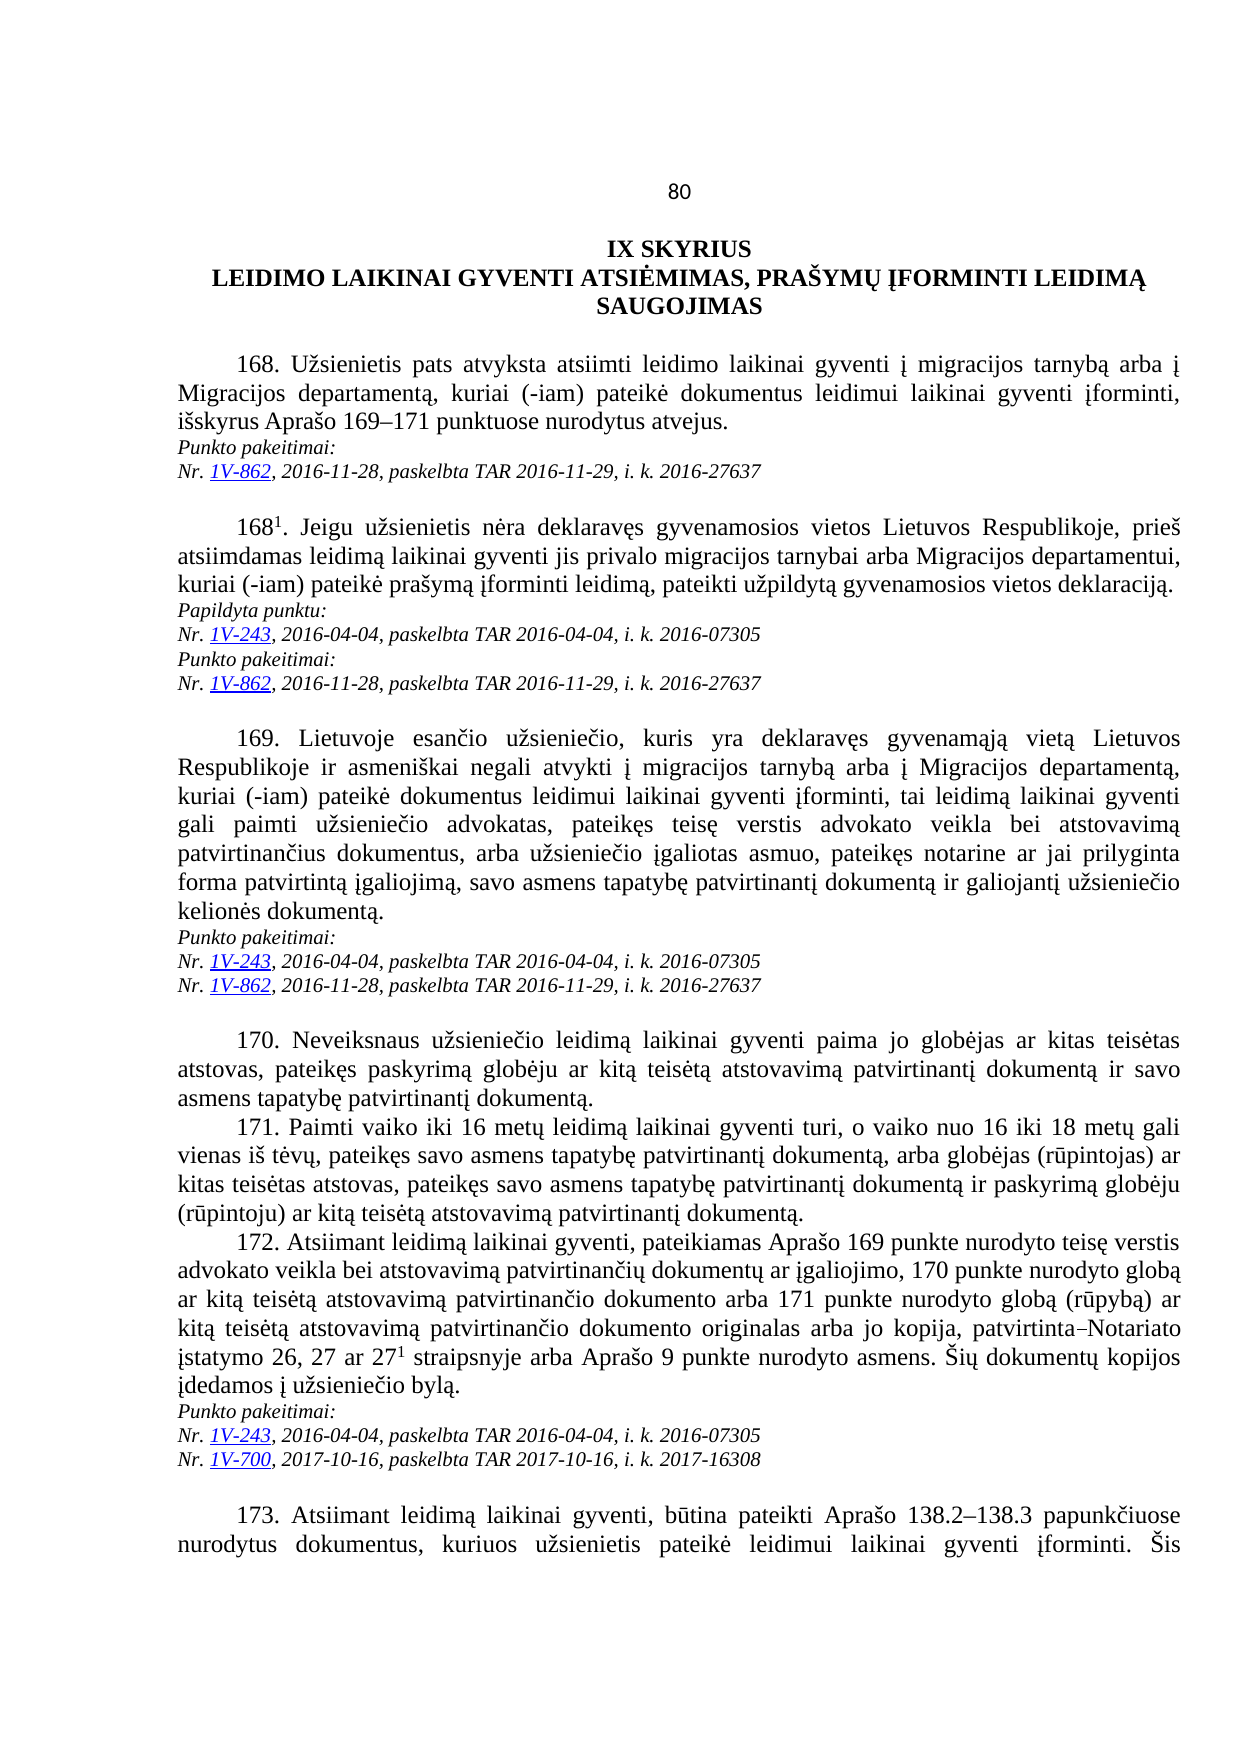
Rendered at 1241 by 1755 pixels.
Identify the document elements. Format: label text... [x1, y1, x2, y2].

text 173. Atsiimant leidimą laikinai gyventi, būtina pateikti Aprašo 138.2–138.3 papunkčiuose nurodytus dokumentus, kuriuos užsienietis pateikė leidimui laikinai gyventi įforminti. Šis [177, 1500, 1181, 1558]
text Nr. 1V-243, 2016-04-04, paskelbta TAR 2016-04-04, i. k. 2016-07305 [177, 949, 1181, 973]
text 168. Užsienietis pats atvyksta atsiimti leidimo laikinai gyventi į migracijos tarnybą arba į Migracijos departamentą, kuriai (-iam) pateikė dokumentus leidimui laikinai gyventi įforminti, išskyrus Aprašo 169–171 punktuose nurodytus atvejus. [177, 349, 1181, 435]
text Punkto pakeitimai: [177, 1399, 1181, 1423]
text 170. Neveiksnaus užsieniečio leidimą laikinai gyventi paima jo globėjas ar kitas teisėtas atstovas, pateikęs paskyrimą globėju ar kitą teisėtą atstovavimą patvirtinantį dokumentą ir savo asmens tapatybę patvirtinantį dokumentą. [177, 1026, 1181, 1112]
text Punkto pakeitimai: [177, 924, 1181, 949]
text 1681. Jeigu užsienietis nėra deklaravęs gyvenamosios vietos Lietuvos Respublikoje, prieš atsiimdamas leidimą laikinai gyventi jis privalo migracijos tarnybai arba Migracijos departamentui, kuriai (-iam) pateikė prašymą įforminti leidimą, pateikti užpildytą gyvenamosios vietos deklaraciją. [177, 512, 1181, 598]
text Nr. 1V-243, 2016-04-04, paskelbta TAR 2016-04-04, i. k. 2016-07305 [177, 1423, 1181, 1447]
text Nr. 1V-243, 2016-04-04, paskelbta TAR 2016-04-04, i. k. 2016-07305 [177, 622, 1181, 646]
text 171. Paimti vaiko iki 16 metų leidimą laikinai gyventi turi, o vaiko nuo 16 iki 18 metų gali vienas iš tėvų, pateikęs savo asmens tapatybę patvirtinantį dokumentą, arba globėjas (rūpintojas) ar kitas teisėtas atstovas, pateikęs savo asmens tapatybę patvirtinantį dokumentą ir paskyrimą globėju (rūpintoju) ar kitą teisėtą atstovavimą patvirtinantį dokumentą. [177, 1112, 1181, 1227]
text Punkto pakeitimai: [177, 435, 1181, 459]
text 172. Atsiimant leidimą laikinai gyventi, pateikiamas Aprašo 169 punkte nurodyto teisę verstis advokato veikla bei atstovavimą patvirtinančių dokumentų ar įgaliojimo, 170 punkte nurodyto globą ar kitą teisėtą atstovavimą patvirtinančio dokumento arba 171 punkte nurodyto globą (rūpybą) ar kitą teisėtą atstovavimą patvirtinančio dokumento originalas arba jo kopija, patvirtinta Notariato įstatymo 26, 27 ar 271 straipsnyje arba Aprašo 9 punkte nurodyto asmens. Šių dokumentų kopijos įdedamos į užsieniečio bylą. [177, 1227, 1181, 1399]
text Papildyta punktu: [177, 598, 1181, 622]
text Nr. 1V-700, 2017-10-16, paskelbta TAR 2017-10-16, i. k. 2017-16308 [177, 1447, 1181, 1471]
text Nr. 1V-862, 2016-11-28, paskelbta TAR 2016-11-29, i. k. 2016-27637 [177, 973, 1181, 997]
text Punkto pakeitimai: [177, 646, 1181, 671]
text LEIDIMO LAIKINAI GYVENTI ATSIĖMIMAS, PRAŠYMŲ ĮFORMINTI LEIDIMĄ SAUGOJIMAS [177, 263, 1181, 320]
text Ix SKYRIUS [177, 234, 1181, 263]
text 169. Lietuvoje esančio užsieniečio, kuris yra deklaravęs gyvenamąją vietą Lietuvos Respublikoje ir asmeniškai negali atvykti į migracijos tarnybą arba į Migracijos departamentą, kuriai (-iam) pateikė dokumentus leidimui laikinai gyventi įforminti, tai leidimą laikinai gyventi gali paimti užsieniečio advokatas, pateikęs teisę verstis advokato veikla bei atstovavimą patvirtinančius dokumentus, arba užsieniečio įgaliotas asmuo, pateikęs notarine ar jai prilyginta forma patvirtintą įgaliojimą, savo asmens tapatybę patvirtinantį dokumentą ir galiojantį užsieniečio kelionės dokumentą. [177, 723, 1181, 924]
text Nr. 1V-862, 2016-11-28, paskelbta TAR 2016-11-29, i. k. 2016-27637 [177, 671, 1181, 694]
text Nr. 1V-862, 2016-11-28, paskelbta TAR 2016-11-29, i. k. 2016-27637 [177, 459, 1181, 483]
